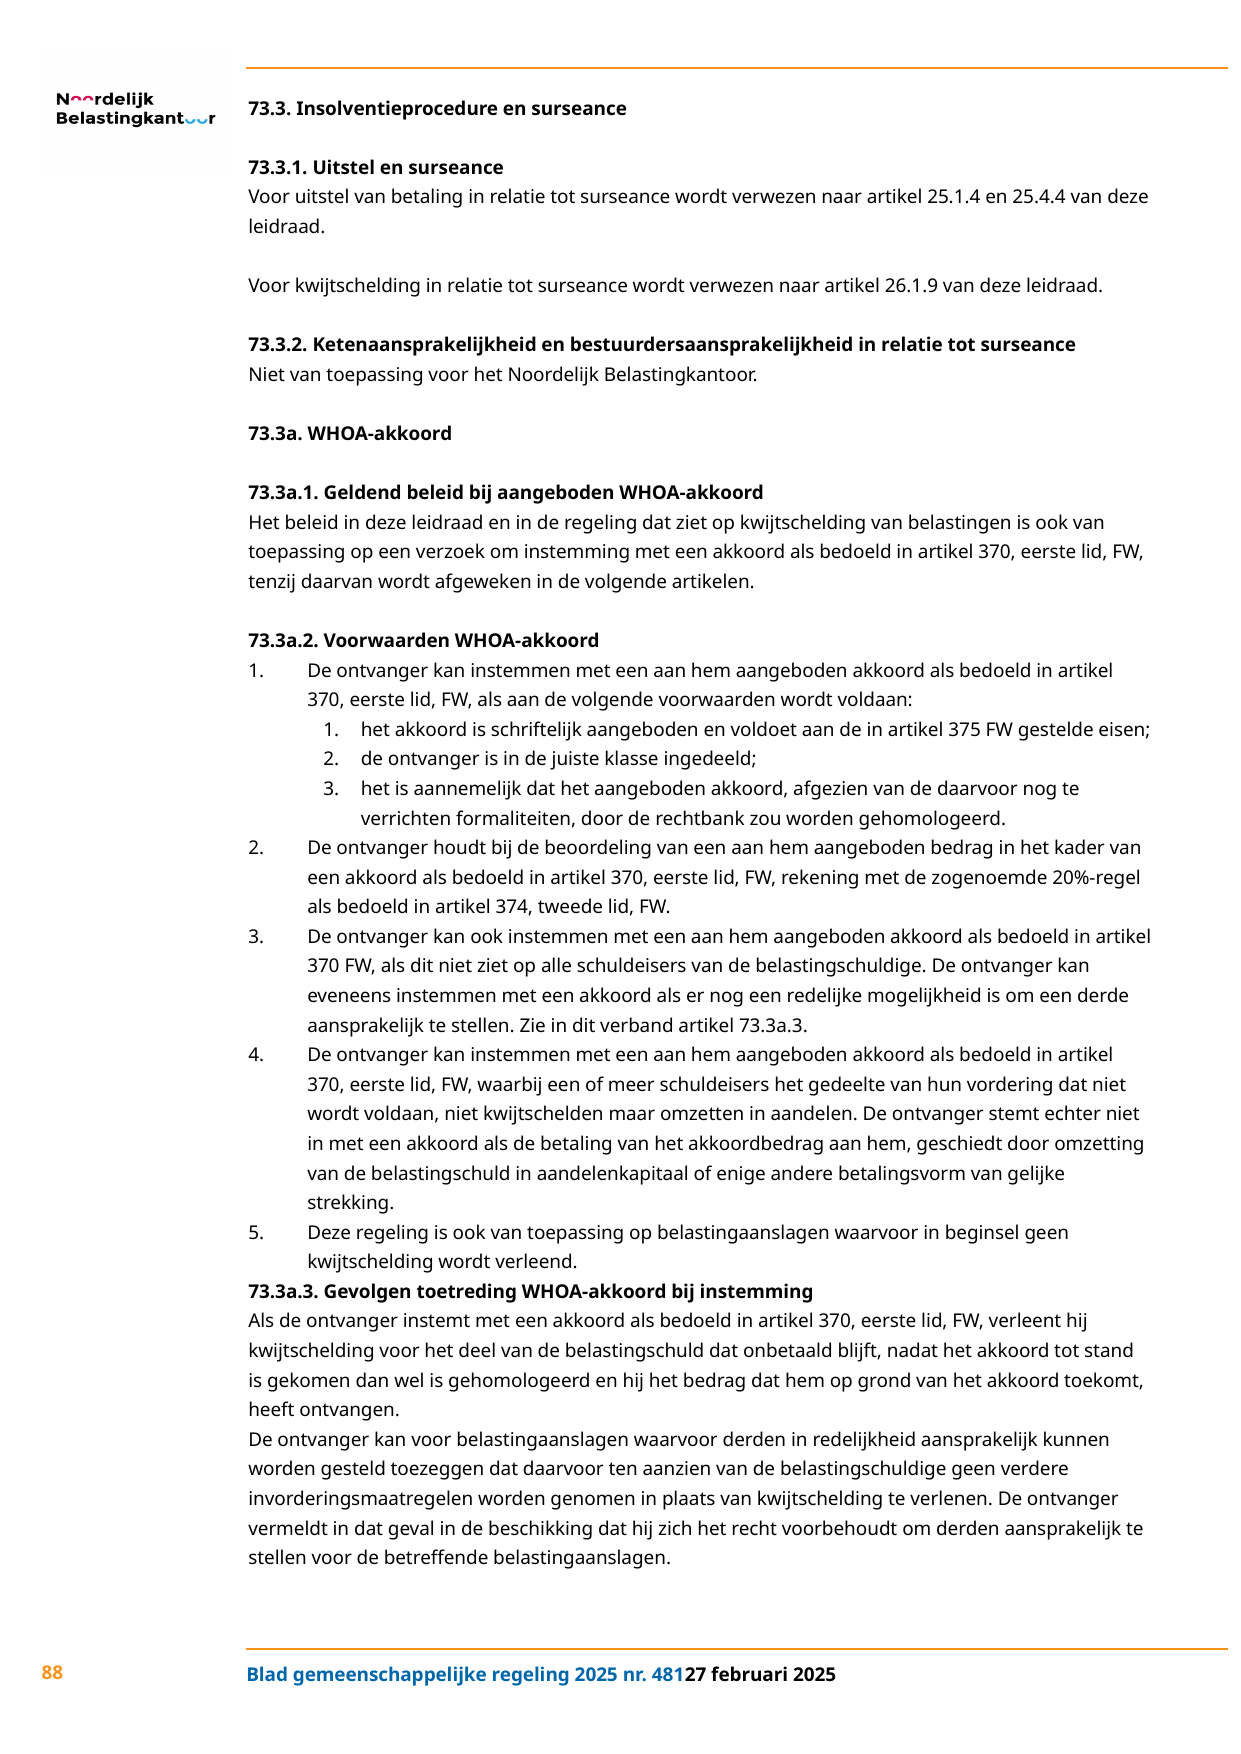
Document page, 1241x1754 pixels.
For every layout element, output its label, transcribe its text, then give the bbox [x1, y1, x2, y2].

text Als de ontvanger instemt met een akkoord als bedoeld in artikel 370, eerste lid, FW, verleent hij kwijtschelding voor het deel van de belastingschuld dat onbetaald blijft, nadat het akkoord tot stand is gekomen dan wel is gehomologeerd en hij het bedrag dat hem op grond van het akkoord toekomt, heeft ontvangen. [248, 1308, 1152, 1422]
text 73.3. Insolventieprocedure en surseance [248, 95, 1152, 121]
text 73.3a.2. Voorwaarden WHOA-akkoord [248, 627, 1152, 653]
list De ontvanger kan instemmen met een aan hem aangeboden akkoord als bedoeld in artikel 370, eerste lid, FW, waarbij een of meer schuldeisers het gedeelte van hun vordering dat niet wordt voldaan, niet kwijtschelden maar omzetten in aandelen. De ontvanger stemt echter niet in met een akkoord als de betaling van het akkoordbedrag aan hem, geschiedt door omzetting van de belastingschuld in aandelenkapitaal of enige andere betalingsvorm van gelijke strekking. [248, 1041, 1152, 1215]
text 73.3a.3. Gevolgen toetreding WHOA-akkoord bij instemming [248, 1278, 1152, 1304]
list het akkoord is schriftelijk aangeboden en voldoet aan de in artikel 375 FW gestelde eisen; [323, 716, 1152, 742]
text 73.3.2. Ketenaansprakelijkheid en bestuurdersaansprakelijkheid in relatie tot surseance [248, 331, 1152, 357]
text 73.3a. WHOA-akkoord [248, 420, 1152, 446]
list De ontvanger houdt bij de beoordeling van een aan hem aangeboden bedrag in het kader van een akkoord als bedoeld in artikel 370, eerste lid, FW, rekening met de zogenoemde 20%-regel als bedoeld in artikel 374, tweede lid, FW. [248, 834, 1152, 919]
picture [41, 47, 231, 172]
text De ontvanger kan voor belastingaanslagen waarvoor derden in redelijkheid aansprakelijk kunnen worden gesteld toezeggen dat daarvoor ten aanzien van de belastingschuldige geen verdere invorderingsmaatregelen worden genomen in plaats van kwijtschelding te verlenen. De ontvanger vermeldt in dat geval in de beschikking dat hij zich het recht voorbehoudt om derden aansprakelijk te stellen voor de betreffende belastingaanslagen. [248, 1426, 1152, 1570]
list Deze regeling is ook van toepassing op belastingaanslagen waarvoor in beginsel geen kwijtschelding wordt verleend. [248, 1219, 1152, 1274]
text Het beleid in deze leidraad en in de regeling dat ziet op kwijtschelding van belastingen is ook van toepassing op een verzoek om instemming met een akkoord als bedoeld in artikel 370, eerste lid, FW, tenzij daarvan wordt afgeweken in de volgende artikelen. [248, 509, 1152, 594]
list het is aannemelijk dat het aangeboden akkoord, afgezien van de daarvoor nog te verrichten formaliteiten, door de rechtbank zou worden gehomologeerd. [323, 775, 1152, 831]
list De ontvanger kan ook instemmen met een aan hem aangeboden akkoord als bedoeld in artikel 370 FW, als dit niet ziet op alle schuldeisers van de belastingschuldige. De ontvanger kan eveneens instemmen met een akkoord als er nog een redelijke mogelijkheid is om een derde aansprakelijk te stellen. Zie in dit verband artikel 73.3a.3. [248, 923, 1152, 1038]
text Niet van toepassing voor het Noordelijk Belastingkantoor. [248, 361, 1152, 387]
text Voor kwijtschelding in relatie tot surseance wordt verwezen naar artikel 26.1.9 van deze leidraad. [248, 272, 1152, 298]
text Voor uitstel van betaling in relatie tot surseance wordt verwezen naar artikel 25.1.4 en 25.4.4 van deze leidraad. [248, 183, 1152, 239]
text 73.3a.1. Geldend beleid bij aangeboden WHOA-akkoord [248, 479, 1152, 505]
text 73.3.1. Uitstel en surseance [248, 154, 1152, 180]
list De ontvanger kan instemmen met een aan hem aangeboden akkoord als bedoeld in artikel 370, eerste lid, FW, als aan de volgende voorwaarden wordt voldaan: [248, 657, 1152, 712]
list de ontvanger is in de juiste klasse ingedeeld; [323, 746, 1152, 771]
